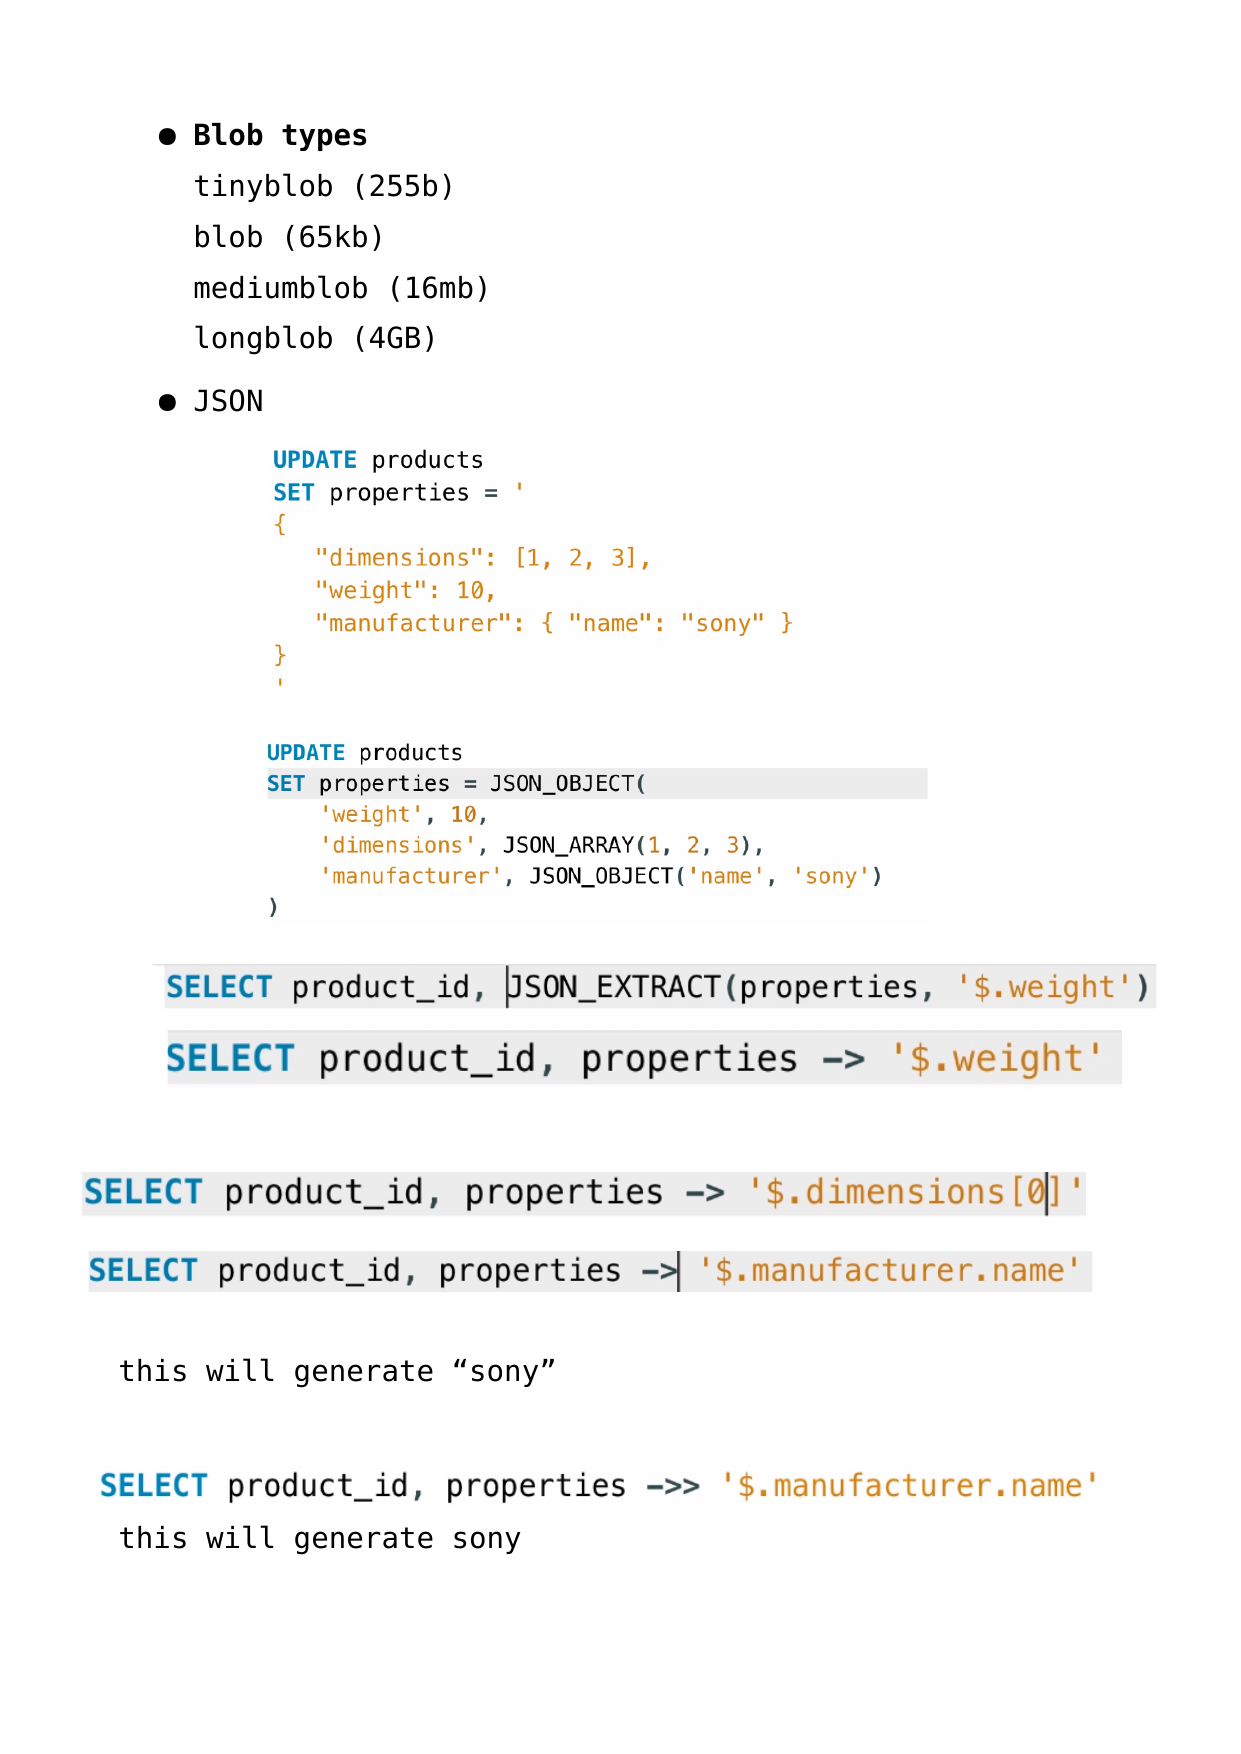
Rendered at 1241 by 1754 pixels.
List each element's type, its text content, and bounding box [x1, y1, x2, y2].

picture [88, 1251, 1093, 1292]
text this will generate “sony” [118, 1355, 1122, 1389]
list JSON [156, 385, 1122, 503]
picture [81, 1172, 1086, 1218]
picture [267, 741, 928, 926]
picture [152, 964, 1157, 1009]
picture [167, 1029, 1122, 1092]
text this will generate sony [118, 1480, 1122, 1555]
picture [95, 1465, 1099, 1505]
list Blob types tinyblob (255b) blob (65kb) mediumblob (16mb) longblob (4GB) [156, 118, 1122, 356]
picture [167, 1053, 179, 1067]
picture [268, 446, 808, 697]
